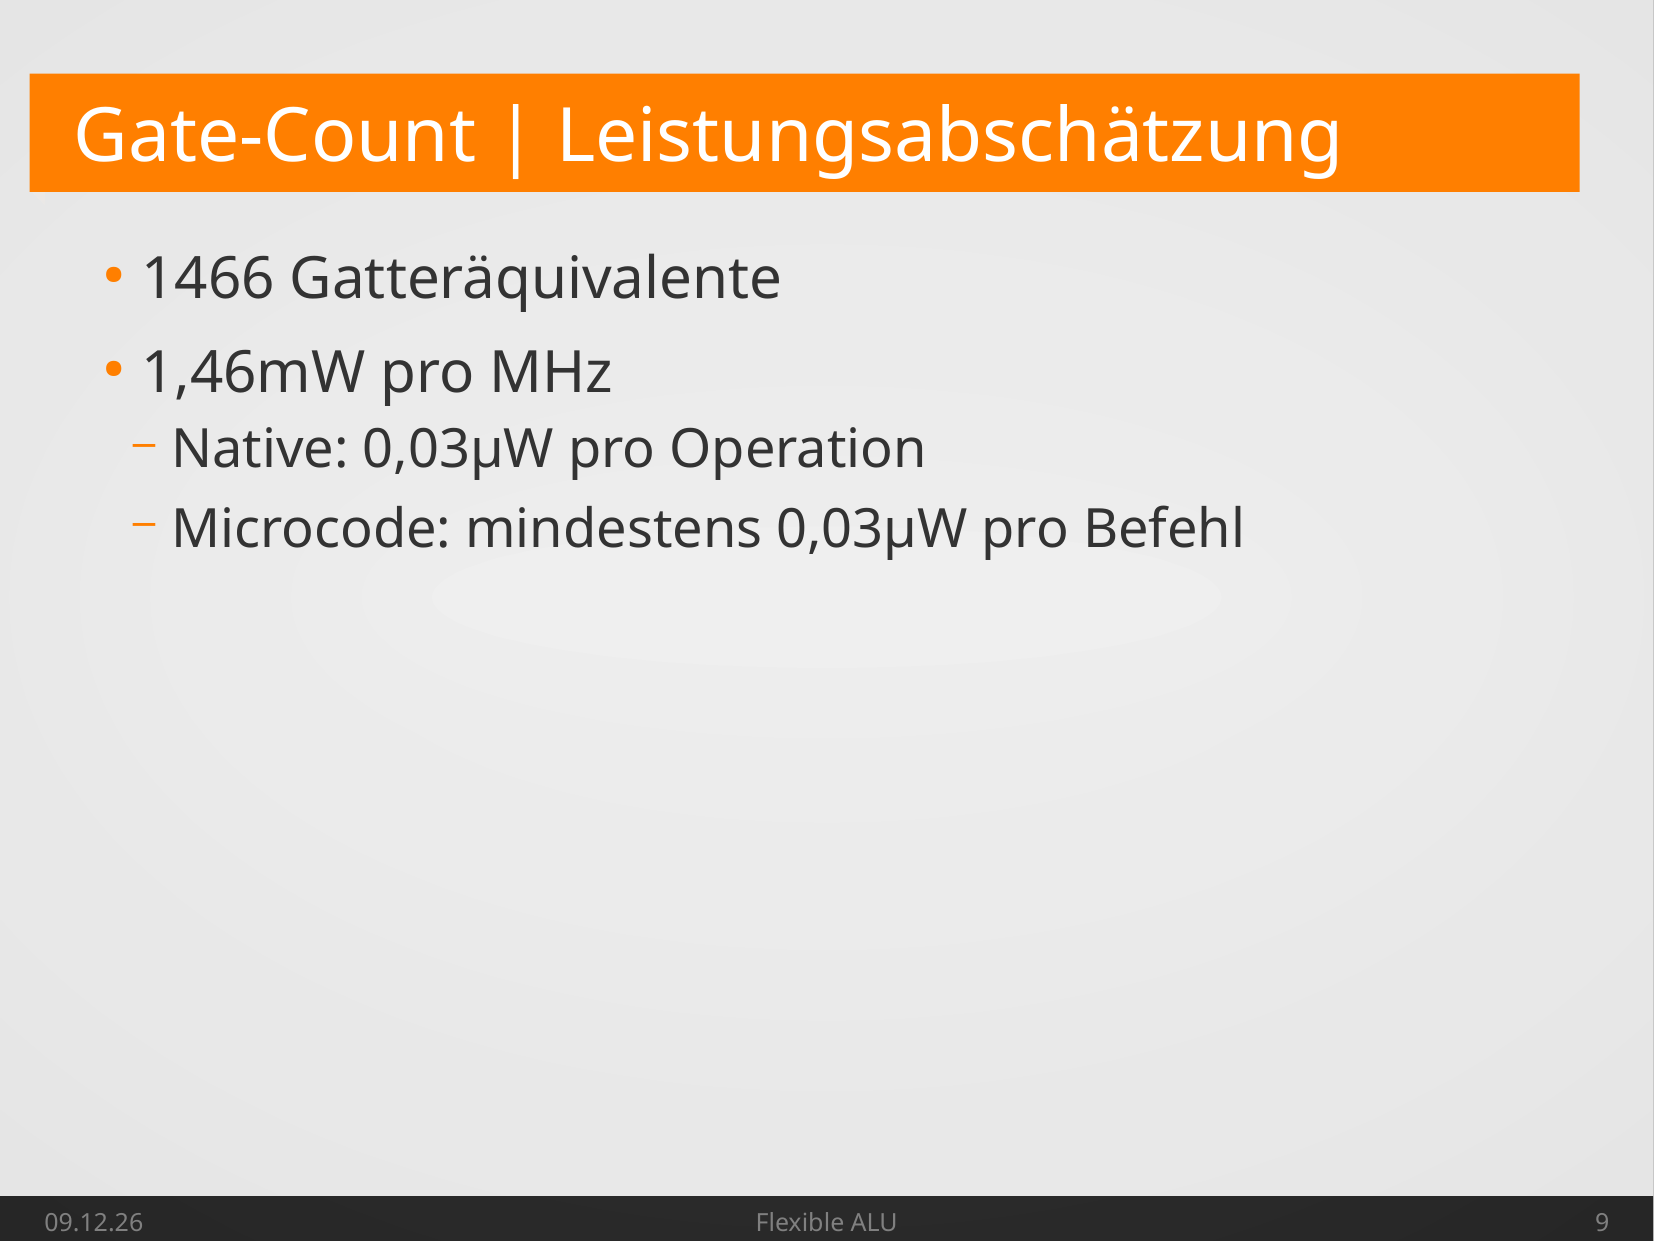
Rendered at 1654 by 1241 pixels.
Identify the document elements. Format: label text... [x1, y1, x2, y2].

list 1466 Gatteräquivalente 1,46mW pro MHz Native: 0,03µW pro Operation Microcode: mindestens 0,03µW pro Befehl [73, 236, 1580, 1167]
title Gate-Count | Leistungsabschätzung [73, 73, 1565, 192]
